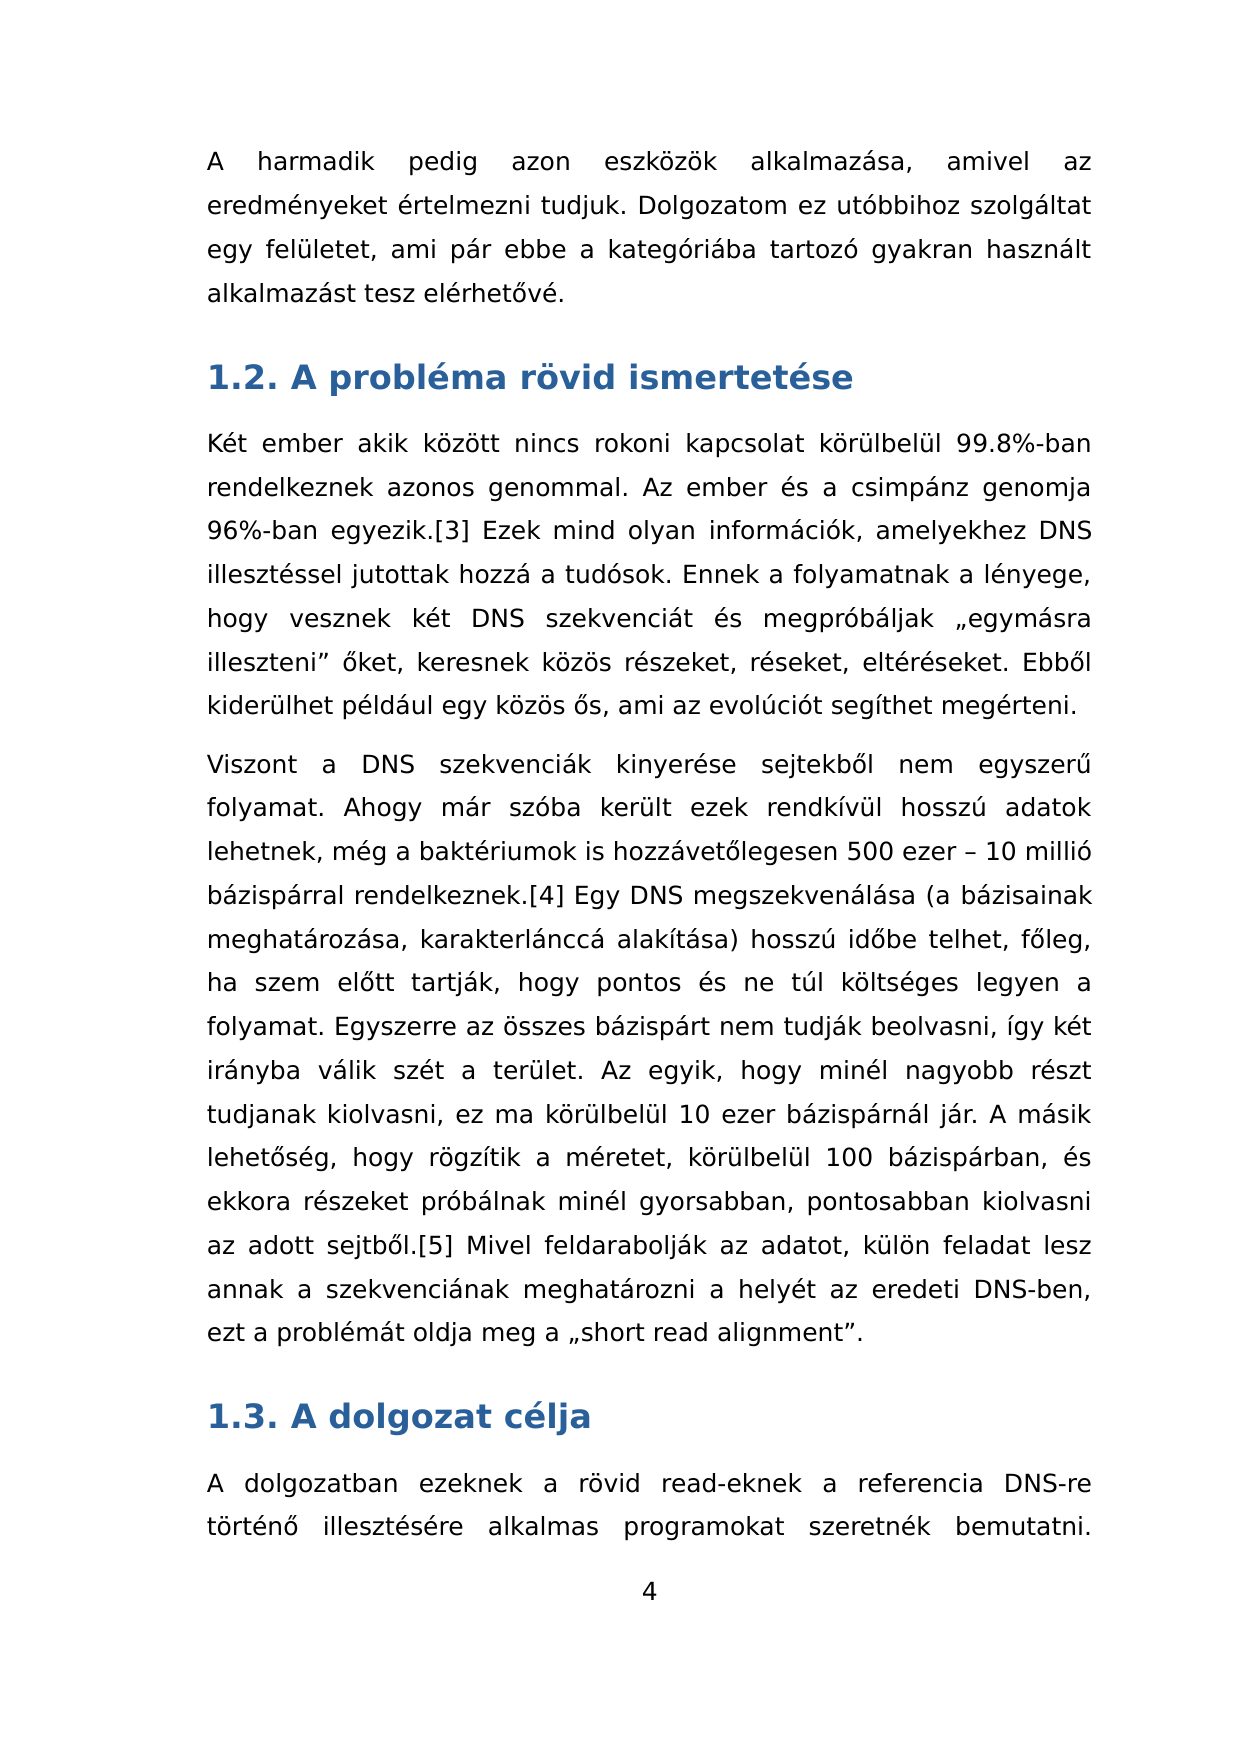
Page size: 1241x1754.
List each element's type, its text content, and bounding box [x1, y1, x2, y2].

text A harmadik pedig azon eszközök alkalmazása, amivel az eredményeket értelmezni tudjuk. Dolgozatom ez utóbbihoz szolgáltat egy felületet, ami pár ebbe a kategóriába tartozó gyakran használt alkalmazást tesz elérhetővé. [207, 148, 1093, 308]
text Viszont a DNS szekvenciák kinyerése sejtekből nem egyszerű folyamat. Ahogy már szóba került ezek rendkívül hosszú adatok lehetnek, még a baktériumok is hozzávetőlegesen 500 ezer – 10 millió bázispárral rendelkeznek.[4] Egy DNS megszekvenálása (a bázisainak meghatározása, karakterlánccá alakítása) hosszú időbe telhet, főleg, ha szem előtt tartják, hogy pontos és ne túl költséges legyen a folyamat. Egyszerre az összes bázispárt nem tudják beolvasni, így két irányba válik szét a terület. Az egyik, hogy minél nagyobb részt tudjanak kiolvasni, ez ma körülbelül 10 ezer bázispárnál jár. A másik lehetőség, hogy rögzítik a méretet, körülbelül 100 bázispárban, és ekkora részeket próbálnak minél gyorsabban, pontosabban kiolvasni az adott sejtből.[5] Mivel feldarabolják az adatot, külön feladat lesz annak a szekvenciának meghatározni a helyét az eredeti DNS-ben, ezt a problémát oldja meg a „short read alignment”. [207, 750, 1093, 1348]
text A dolgozatban ezeknek a rövid read-eknek a referencia DNS-re történő illesztésére alkalmas programokat szeretnék bemutatni. [207, 1469, 1093, 1542]
text Két ember akik között nincs rokoni kapcsolat körülbelül 99.8%-ban rendelkeznek azonos genommal. Az ember és a csimpánz genomja 96%-ban egyezik.[3] Ezek mind olyan információk, amelyekhez DNS illesztéssel jutottak hozzá a tudósok. Ennek a folyamatnak a lényege, hogy vesznek két DNS szekvenciát és megpróbáljak „egymásra illeszteni” őket, keresnek közös részeket, réseket, eltéréseket. Ebből kiderülhet például egy közös ős, ami az evolúciót segíthet megérteni. [207, 429, 1093, 721]
subtitle A probléma rövid ismertetése [207, 358, 1093, 397]
subtitle A dolgozat célja [207, 1398, 1093, 1437]
